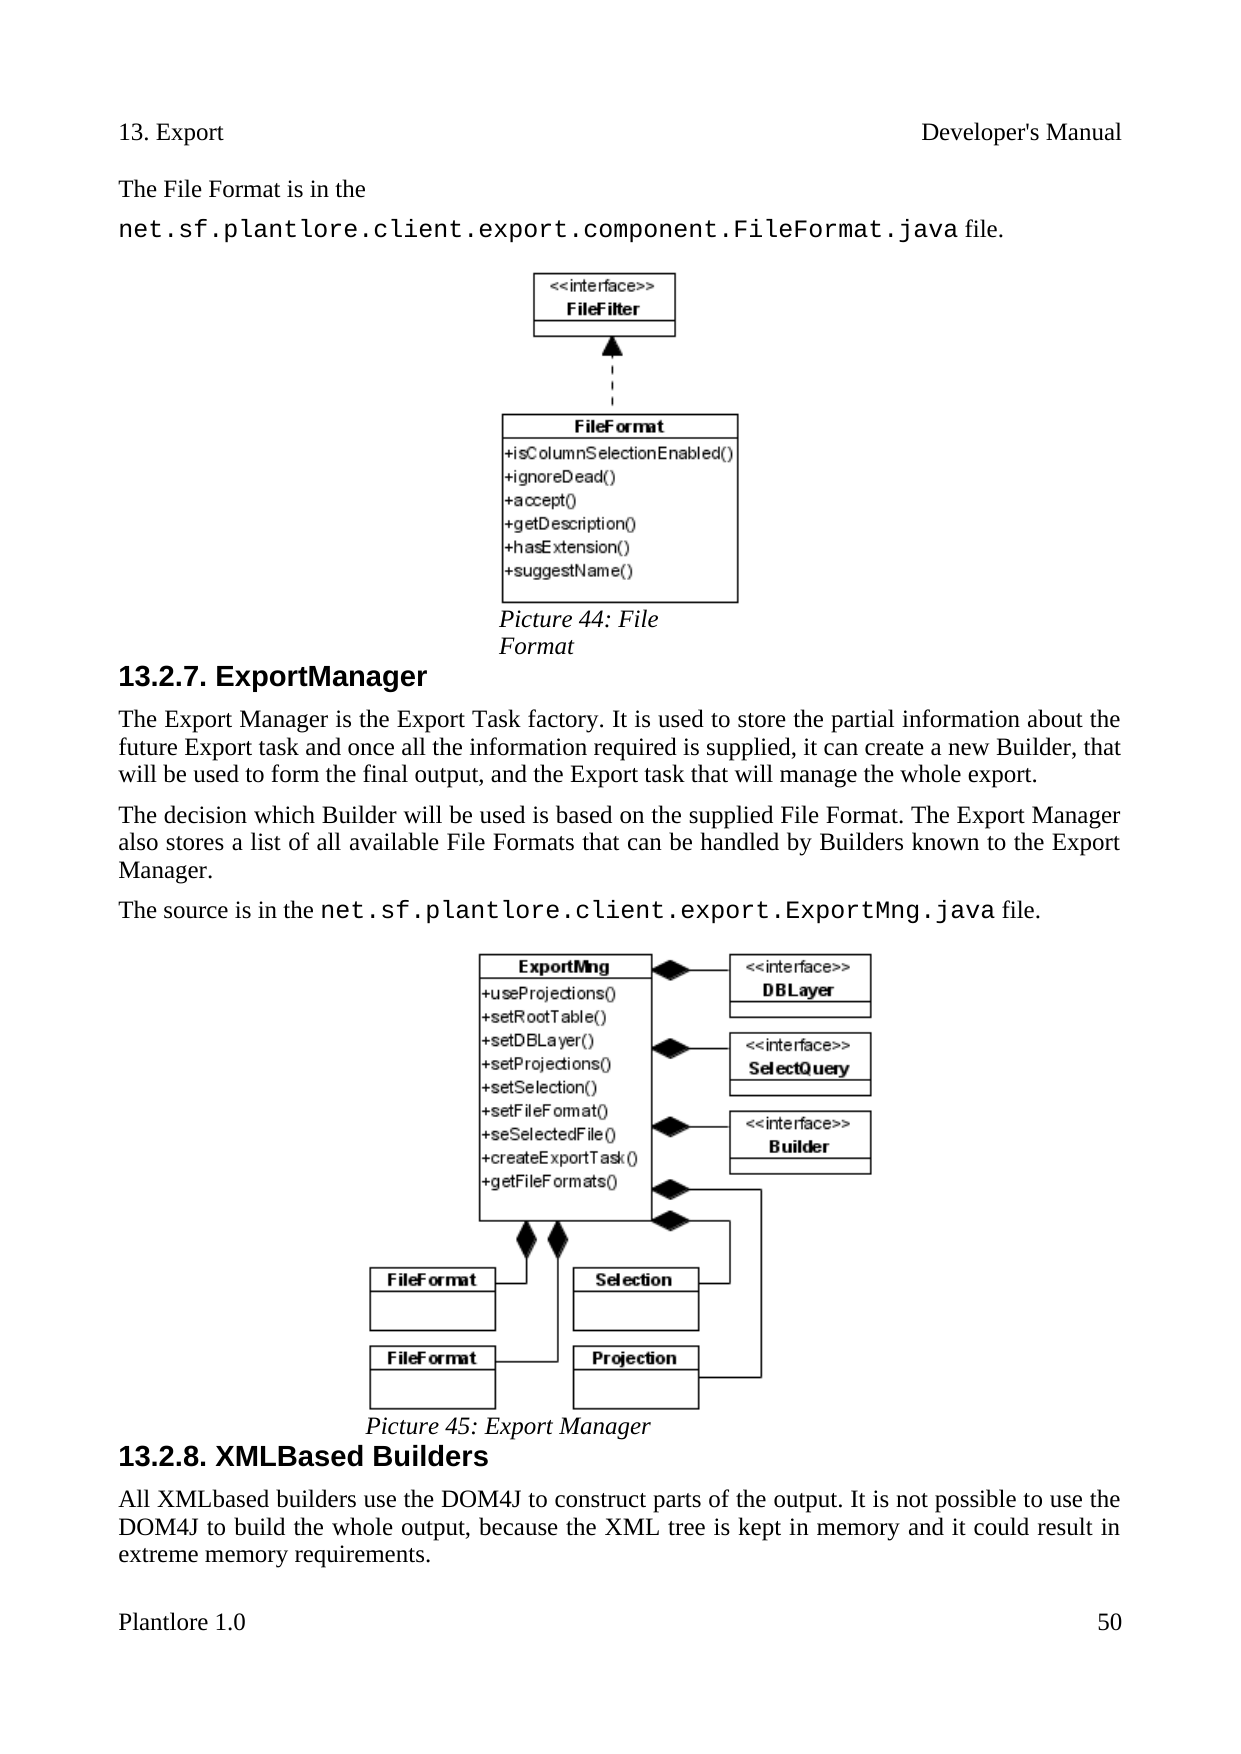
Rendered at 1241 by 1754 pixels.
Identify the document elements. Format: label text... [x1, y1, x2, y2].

subtitle [365, 939, 875, 951]
subtitle [499, 258, 741, 270]
subtitle 13.2.8. XMLBased Builders [118, 1413, 1122, 1472]
subtitle 13.2.7. ExportManager [118, 605, 1122, 693]
text The File Format is in the [118, 175, 1122, 203]
text The Export Manager is the Export Task factory. It is used to store the partial information about the future Export task and once all the information required is supplied, it can create a new Builder, that will be used to form the final output, and the Export task that will manage the whole export. [118, 705, 1122, 788]
picture [499, 270, 742, 605]
text net.sf.plantlore.client.export.component.FileFormat.java file. [118, 216, 1122, 245]
picture [365, 951, 875, 1413]
text The source is in the net.sf.plantlore.client.export.ExportMng.java file. [118, 896, 1122, 926]
text The decision which Builder will be used is based on the supplied File Format. The Export Manager also stores a list of all available File Formats that can be handled by Builders known to the Export Manager. [118, 801, 1122, 884]
text All XMLbased builders use the DOM4J to construct parts of the output. It is not possible to use the DOM4J to build the whole output, because the XML tree is kept in memory and it could result in extreme memory requirements. [118, 1485, 1122, 1568]
text Picture 44: File Format [499, 605, 741, 660]
text Picture 45: Export Manager [365, 1413, 875, 1440]
